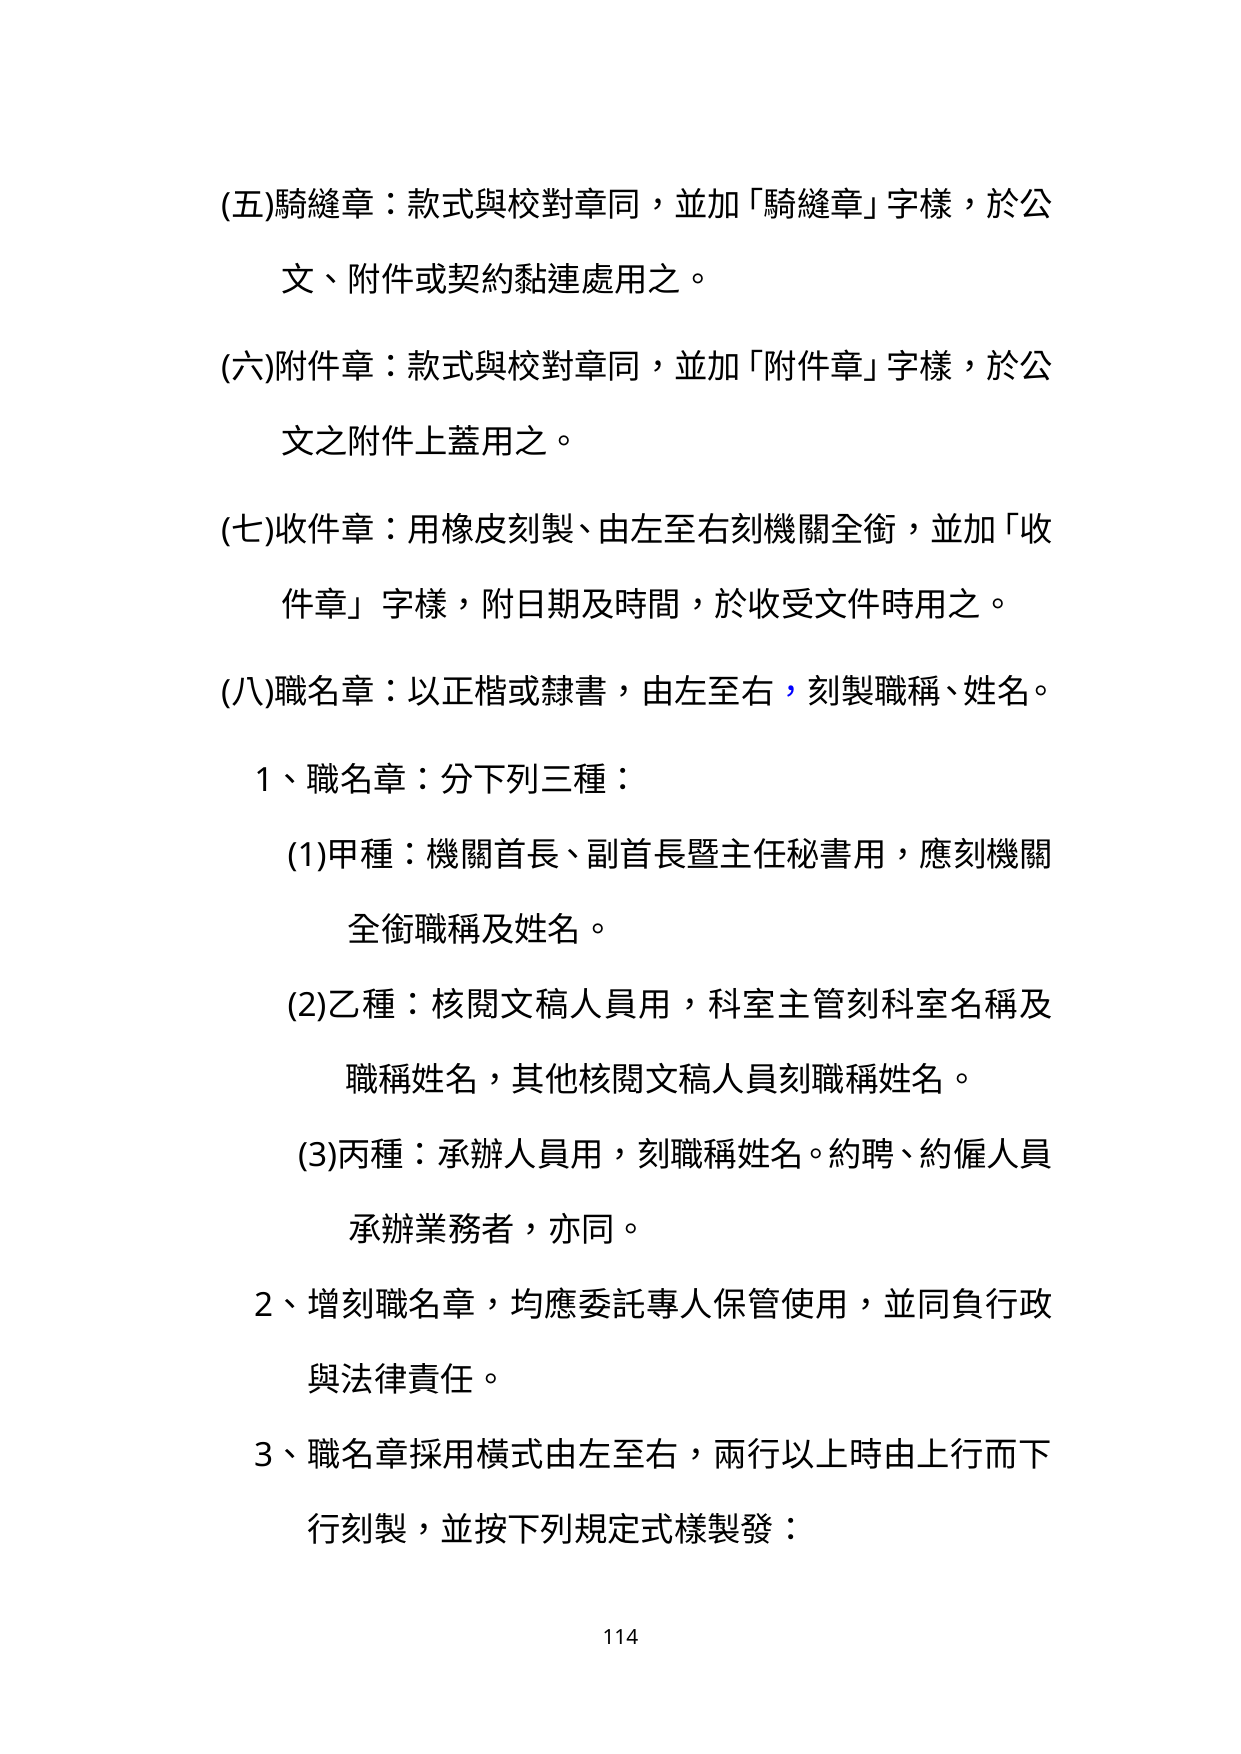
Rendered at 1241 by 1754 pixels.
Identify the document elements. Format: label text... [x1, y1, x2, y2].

text (2)乙種：核閱文稿人員用，科室主管刻科室名稱及職稱姓名，其他核閱文稿人員刻職稱姓名。 [287, 964, 1053, 1114]
text 1、職名章：分下列三種： [254, 739, 1053, 814]
text (五)騎縫章：款式與校對章同，並加「騎縫章」字樣，於公文、附件或契約黏連處用之。 [221, 164, 1053, 314]
text (八)職名章：以正楷或隸書，由左至右，刻製職稱、姓名。 [221, 652, 1053, 727]
text (1)甲種：機關首長、副首長暨主任秘書用，應刻機關全銜職稱及姓名。 [287, 814, 1053, 964]
text (七)收件章：用橡皮刻製、由左至右刻機關全銜，並加「收件章」字樣，附日期及時間，於收受文件時用之。 [221, 489, 1053, 639]
text (3)丙種：承辦人員用，刻職稱姓名。約聘、約僱人員承辦業務者，亦同。 [298, 1114, 1053, 1264]
text 2、增刻職名章，均應委託專人保管使用，並同負行政與法律責任。 [254, 1264, 1053, 1414]
text 3、職名章採用橫式由左至右，兩行以上時由上行而下行刻製，並按下列規定式樣製發： [254, 1414, 1053, 1564]
text (六)附件章：款式與校對章同，並加「附件章」字樣，於公文之附件上蓋用之。 [221, 327, 1053, 477]
